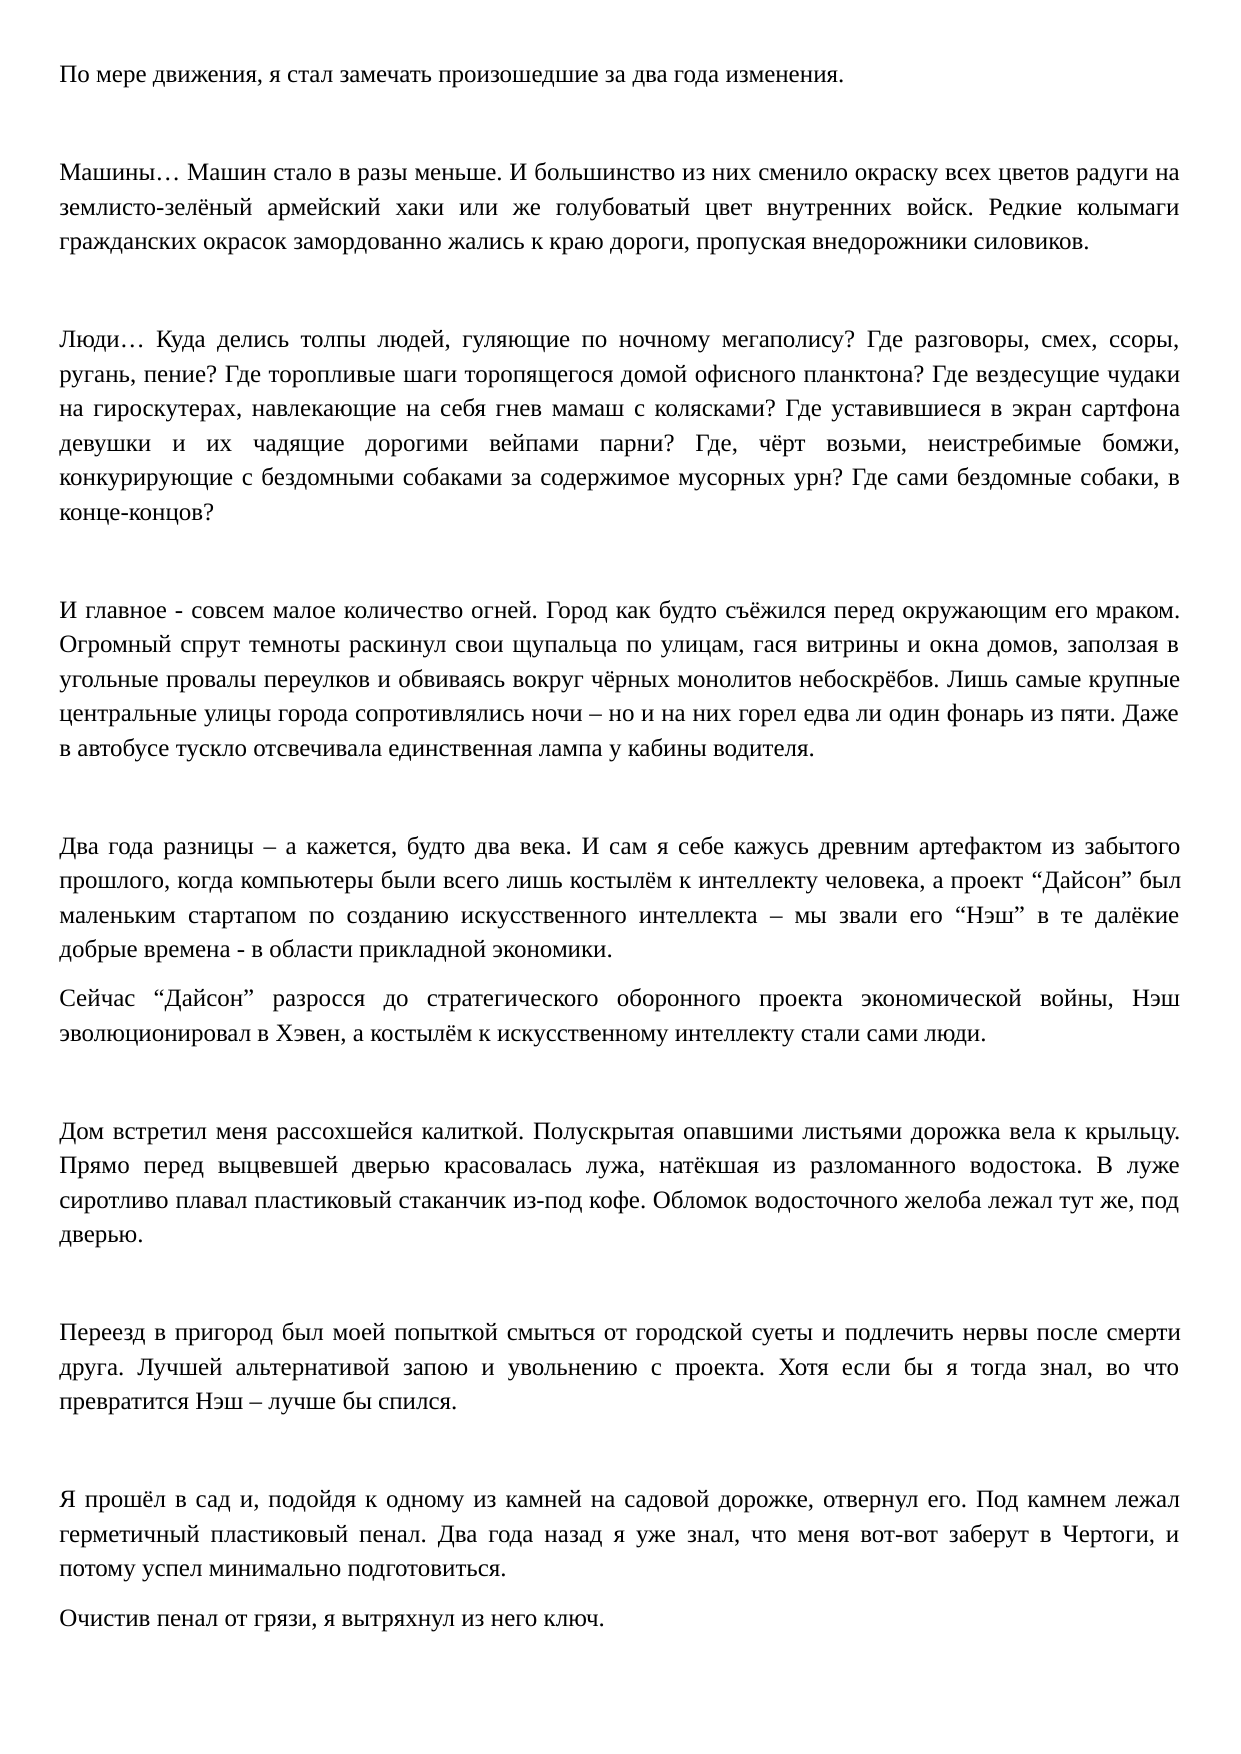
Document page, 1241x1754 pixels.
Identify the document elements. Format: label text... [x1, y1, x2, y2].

text И главное - совсем малое количество огней. Город как будто съёжился перед окружающим его мраком. Огромный спрут темноты раскинул свои щупальца по улицам, гася витрины и окна домов, заползая в угольные провалы переулков и обвиваясь вокруг чёрных монолитов небоскрёбов. Лишь самые крупные центральные улицы города сопротивлялись ночи – но и на них горел едва ли один фонарь из пяти. Даже в автобусе тускло отсвечивала единственная лампа у кабины водителя. [59, 595, 1181, 761]
text Дом встретил меня рассохшейся калиткой. Полускрытая опавшими листьями дорожка вела к крыльцу. Прямо перед выцвевшей дверью красовалась лужа, натёкшая из разломанного водостока. В луже сиротливо плавал пластиковый стаканчик из-под кофе. Обломок водосточного желоба лежал тут же, под дверью. [59, 1116, 1181, 1248]
text Я прошёл в сад и, подойдя к одному из камней на садовой дорожке, отвернул его. Под камнем лежал герметичный пластиковый пенал. Два года назад я уже знал, что меня вот-вот заберут в Чертоги, и потому успел минимально подготовиться. [59, 1484, 1181, 1582]
text Два года разницы – а кажется, будто два века. И сам я себе кажусь древним артефактом из забытого прошлого, когда компьютеры были всего лишь костылём к интеллекту человека, а проект “Дайсон” был маленьким стартапом по созданию искусственного интеллекта – мы звали его “Нэш” в те далёкие добрые времена - в области прикладной экономики. [59, 831, 1181, 963]
text Машины… Машин стало в разы меньше. И большинство из них сменило окраску всех цветов радуги на землисто-зелёный армейский хаки или же голубоватый цвет внутренних войск. Редкие колымаги гражданских окрасок замордованно жались к краю дороги, пропуская внедорожники силовиков. [59, 157, 1181, 255]
text Переезд в пригород был моей попыткой смыться от городской суеты и подлечить нервы после смерти друга. Лучшей альтернативой запою и увольнению с проекта. Хотя если бы я тогда знал, во что превратится Нэш – лучше бы спился. [59, 1317, 1181, 1415]
text Очистив пенал от грязи, я вытряхнул из него ключ. [59, 1603, 1181, 1631]
text По мере движения, я стал замечать произошедшие за два года изменения. [59, 59, 1181, 88]
text Люди… Куда делись толпы людей, гуляющие по ночному мегаполису? Где разговоры, смех, ссоры, ругань, пение? Где торопливые шаги торопящегося домой офисного планктона? Где вездесущие чудаки на гироскутерах, навлекающие на себя гнев мамаш с колясками? Где уставившиеся в экран сартфона девушки и их чадящие дорогими вейпами парни? Где, чёрт возьми, неистребимые бомжи, конкурирующие с бездомными собаками за содержимое мусорных урн? Где сами бездомные собаки, в конце-концов? [59, 324, 1181, 525]
text Сейчас “Дайсон” разросся до стратегического оборонного проекта экономической войны, Нэш эволюционировал в Хэвен, а костылём к искусственному интеллекту стали сами люди. [59, 983, 1181, 1047]
